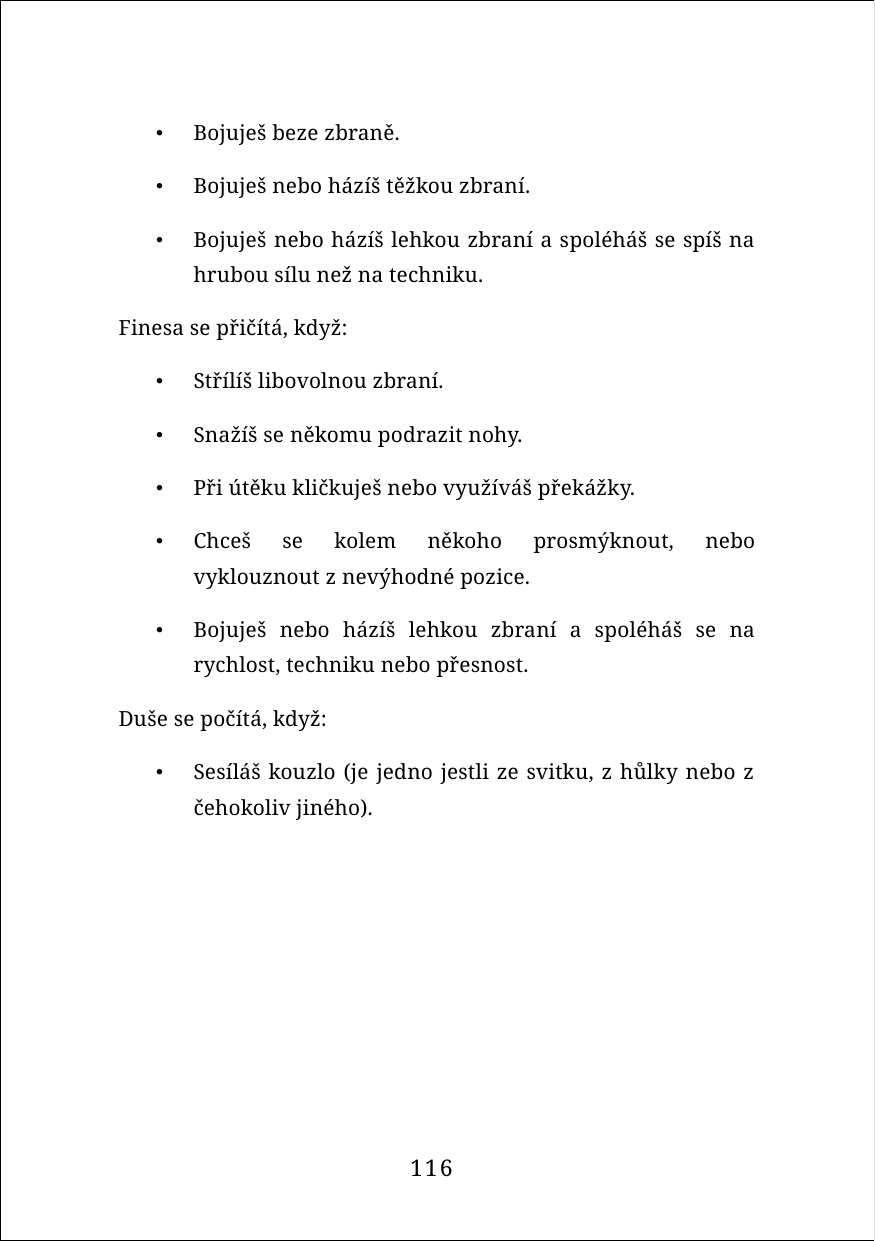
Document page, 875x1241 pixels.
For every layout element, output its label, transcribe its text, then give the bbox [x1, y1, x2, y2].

list Bojuješ nebo házíš lehkou zbraní a spoléháš se na rychlost, techniku nebo přesnost. [156, 615, 756, 679]
list Snažíš se někomu podrazit nohy. [156, 420, 756, 448]
list Bojuješ nebo házíš lehkou zbraní a spoléháš se spíš na hrubou sílu než na techniku. [156, 225, 756, 289]
list Střílíš libovolnou zbraní. [156, 367, 756, 395]
text Finesa se přičítá, když: [118, 313, 756, 342]
list Bojuješ beze zbraně. [156, 118, 756, 147]
list Chceš se kolem někoho prosmýknout, nebo vyklouznout z nevýhodné pozice. [156, 526, 756, 590]
list Při útěku kličkuješ nebo využíváš překážky. [156, 473, 756, 502]
list Bojuješ nebo házíš těžkou zbraní. [156, 171, 756, 200]
list Sesíláš kouzlo (je jedno jestli ze svitku, z hůlky nebo z čehokoliv jiného). [156, 757, 756, 821]
text Duše se počítá, když: [118, 704, 756, 732]
